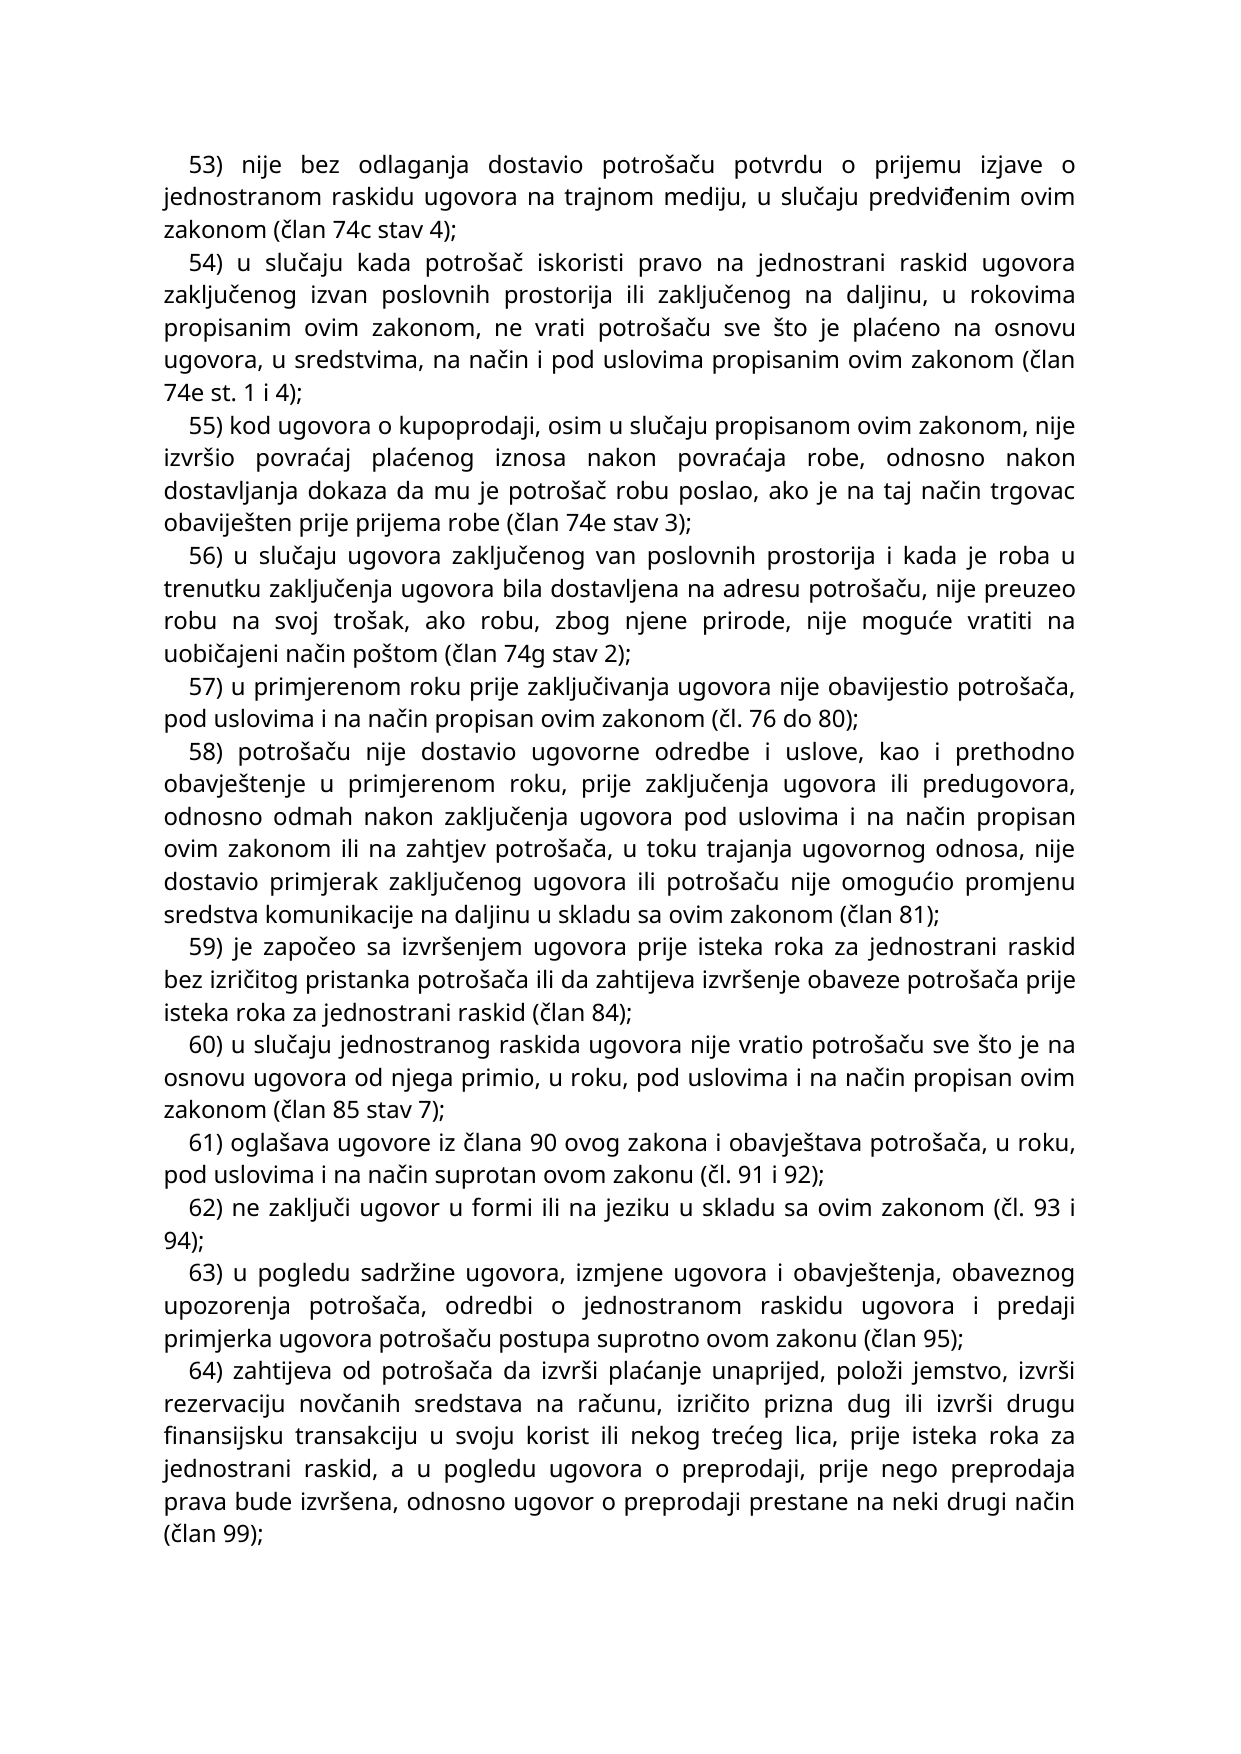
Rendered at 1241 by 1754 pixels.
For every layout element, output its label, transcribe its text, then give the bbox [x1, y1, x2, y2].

text 56) u slučaju ugovora zaključenog van poslovnih prostorija i kada je roba u trenutku zaključenja ugovora bila dostavljena na adresu potrošaču, nije preuzeo robu na svoj trošak, ako robu, zbog njene prirode, nije moguće vratiti na uobičajeni način poštom (član 74g stav 2); [163, 539, 1077, 669]
text 63) u pogledu sadržine ugovora, izmjene ugovora i obavještenja, obaveznog upozorenja potrošača, odredbi o jednostranom raskidu ugovora i predaji primjerka ugovora potrošaču postupa suprotno ovom zakonu (član 95); [163, 1256, 1077, 1354]
text 62) ne zaključi ugovor u formi ili na jeziku u skladu sa ovim zakonom (čl. 93 i 94); [163, 1191, 1077, 1256]
text 54) u slučaju kada potrošač iskoristi pravo na jednostrani raskid ugovora zaključenog izvan poslovnih prostorija ili zaključenog na daljinu, u rokovima propisanim ovim zakonom, ne vrati potrošaču sve što je plaćeno na osnovu ugovora, u sredstvima, na način i pod uslovima propisanim ovim zakonom (član 74e st. 1 i 4); [163, 245, 1077, 408]
text 64) zahtijeva od potrošača da izvrši plaćanje unaprijed, položi jemstvo, izvrši rezervaciju novčanih sredstava na računu, izričito prizna dug ili izvrši drugu finansijsku transakciju u svoju korist ili nekog trećeg lica, prije isteka roka za jednostrani raskid, a u pogledu ugovora o preprodaji, prije nego preprodaja prava bude izvršena, odnosno ugovor o preprodaji prestane na neki drugi način (član 99); [163, 1354, 1077, 1549]
text 58) potrošaču nije dostavio ugovorne odredbe i uslove, kao i prethodno obavještenje u primjerenom roku, prije zaključenja ugovora ili predugovora, odnosno odmah nakon zaključenja ugovora pod uslovima i na način propisan ovim zakonom ili na zahtjev potrošača, u toku trajanja ugovornog odnosa, nije dostavio primjerak zaključenog ugovora ili potrošaču nije omogućio promjenu sredstva komunikacije na daljinu u skladu sa ovim zakonom (član 81); [163, 734, 1077, 930]
text 57) u primjerenom roku prije zaključivanja ugovora nije obavijestio potrošača, pod uslovima i na način propisan ovim zakonom (čl. 76 do 80); [163, 669, 1077, 734]
text 60) u slučaju jednostranog raskida ugovora nije vratio potrošaču sve što je na osnovu ugovora od njega primio, u roku, pod uslovima i na način propisan ovim zakonom (član 85 stav 7); [163, 1028, 1077, 1126]
text 59) je započeo sa izvršenjem ugovora prije isteka roka za jednostrani raskid bez izričitog pristanka potrošača ili da zahtijeva izvršenje obaveze potrošača prije isteka roka za jednostrani raskid (član 84); [163, 930, 1077, 1028]
text 55) kod ugovora o kupoprodaji, osim u slučaju propisanom ovim zakonom, nije izvršio povraćaj plaćenog iznosa nakon povraćaja robe, odnosno nakon dostavljanja dokaza da mu je potrošač robu poslao, ako je na taj način trgovac obaviješten prije prijema robe (član 74e stav 3); [163, 408, 1077, 539]
text 61) oglašava ugovore iz člana 90 ovog zakona i obavještava potrošača, u roku, pod uslovima i na način suprotan ovom zakonu (čl. 91 i 92); [163, 1126, 1077, 1191]
text 53) nije bez odlaganja dostavio potrošaču potvrdu o prijemu izjave o jednostranom raskidu ugovora na trajnom mediju, u slučaju predviđenim ovim zakonom (član 74c stav 4); [163, 148, 1077, 245]
